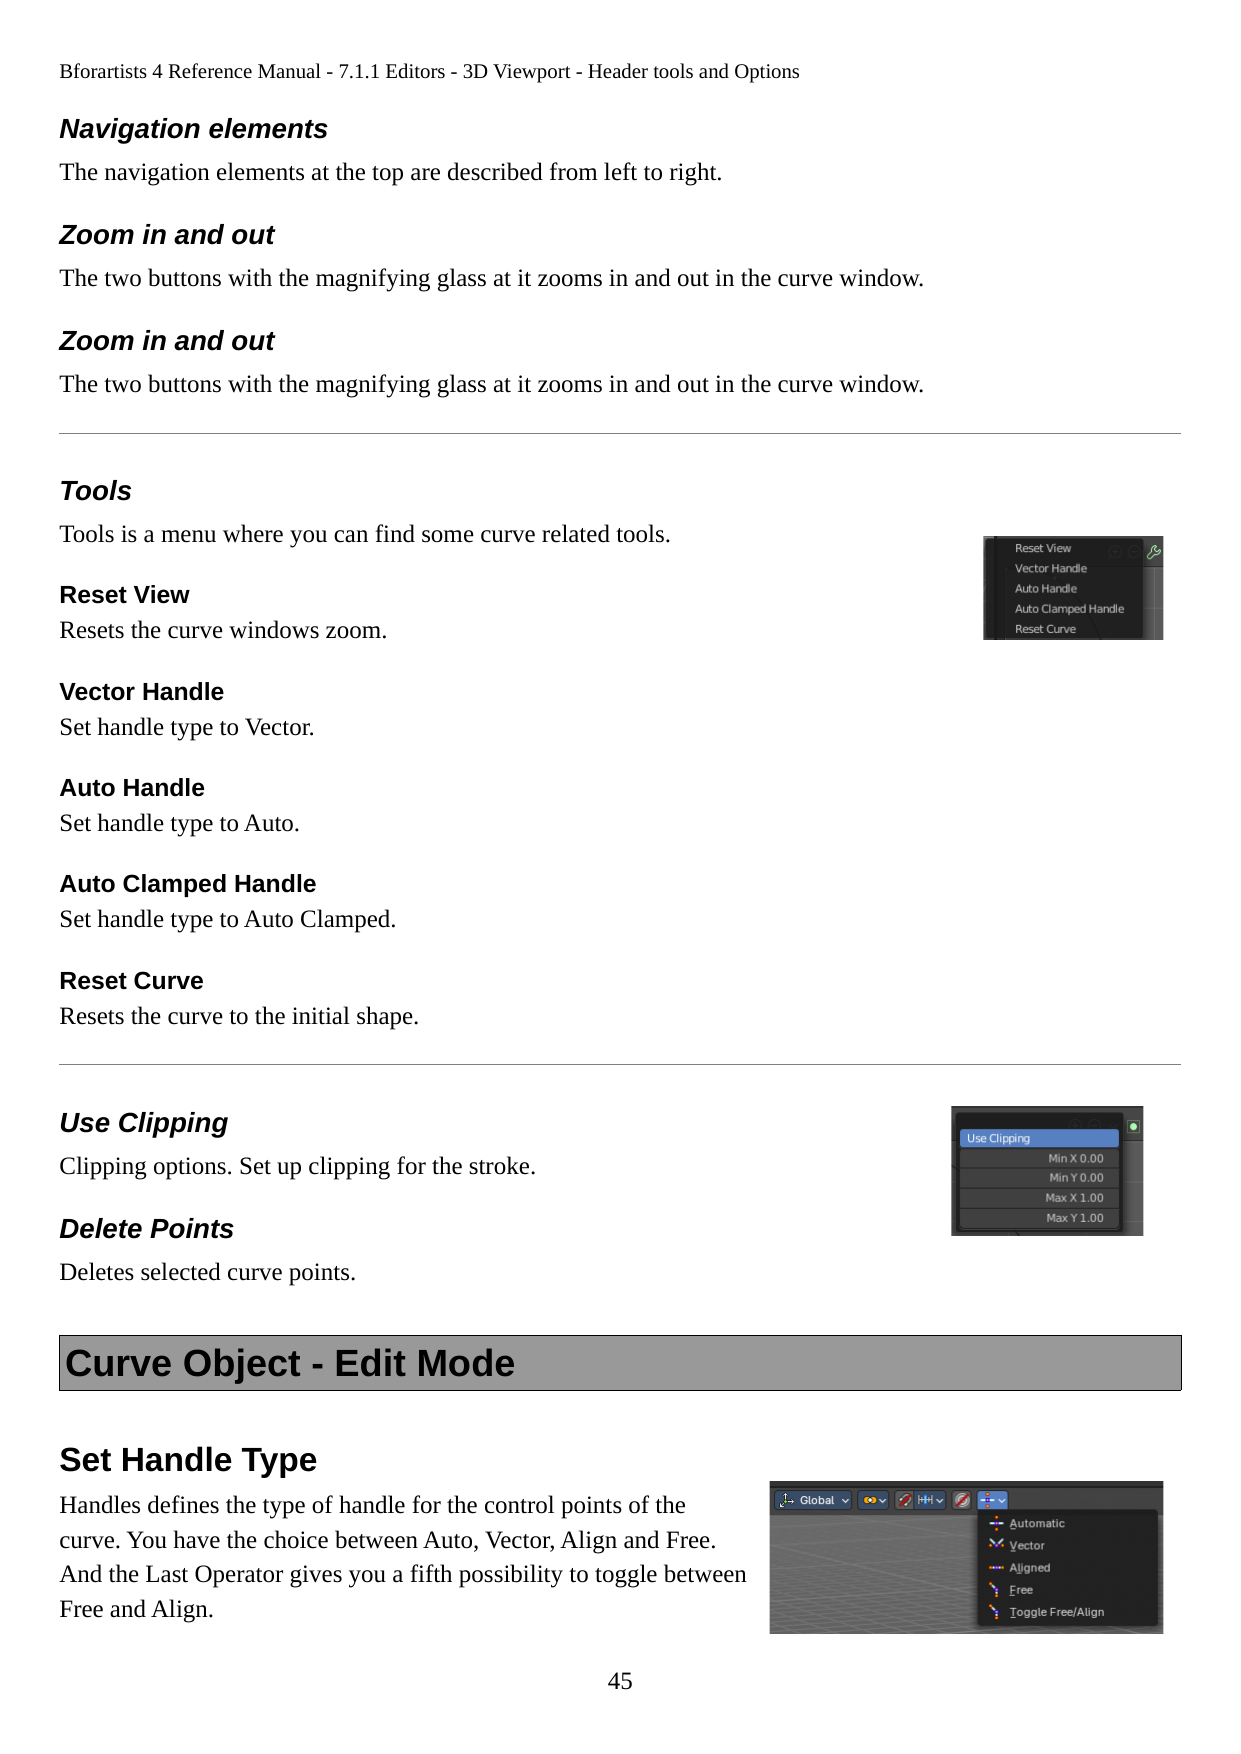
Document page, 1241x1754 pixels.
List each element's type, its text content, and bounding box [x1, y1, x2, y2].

text Deletes selected curve points. [59, 1257, 1181, 1286]
subtitle Use Clipping [59, 1106, 951, 1138]
subtitle Zoom in and out [59, 218, 1181, 250]
text Tools is a menu where you can find some curve related tools. [59, 519, 1181, 548]
subtitle Reset Curve [59, 966, 1181, 994]
subtitle Reset View [59, 581, 983, 609]
text The two buttons with the magnifying glass at it zooms in and out in the curve window. [59, 263, 1181, 292]
subtitle [1164, 581, 1181, 609]
text [1144, 1151, 1181, 1179]
text Resets the curve windows zoom. [59, 615, 1181, 644]
subtitle Auto Handle [59, 773, 1181, 802]
subtitle Auto Clamped Handle [59, 869, 1181, 898]
subtitle Zoom in and out [59, 324, 1181, 356]
text Set handle type to Auto. [59, 808, 1181, 837]
picture [983, 536, 1164, 640]
text Set handle type to Vector. [59, 712, 1181, 740]
text The two buttons with the magnifying glass at it zooms in and out in the curve window. [59, 369, 1181, 398]
subtitle Delete Points [59, 1212, 1181, 1244]
text Set handle type to Auto Clamped. [59, 904, 1181, 933]
subtitle Vector Handle [59, 677, 1181, 705]
subtitle [1144, 1106, 1181, 1138]
picture [769, 1481, 1164, 1634]
text Clipping options. Set up clipping for the stroke. [59, 1151, 951, 1179]
picture [951, 1106, 1144, 1236]
text The navigation elements at the top are described from left to right. [59, 157, 1181, 186]
text Handles defines the type of handle for the control points of the curve. You have the choice between Auto, Vector, Align and Free. And the Last Operator gives you a fifth possibility to toggle between Free and Align. [59, 1491, 769, 1623]
subtitle Tools [59, 474, 1181, 506]
subtitle Navigation elements [59, 113, 1181, 144]
table_header Curve Object - Edit Mode [60, 1336, 1181, 1390]
subtitle Set Handle Type [59, 1439, 1181, 1478]
text Resets the curve to the initial shape. [59, 1001, 1181, 1029]
